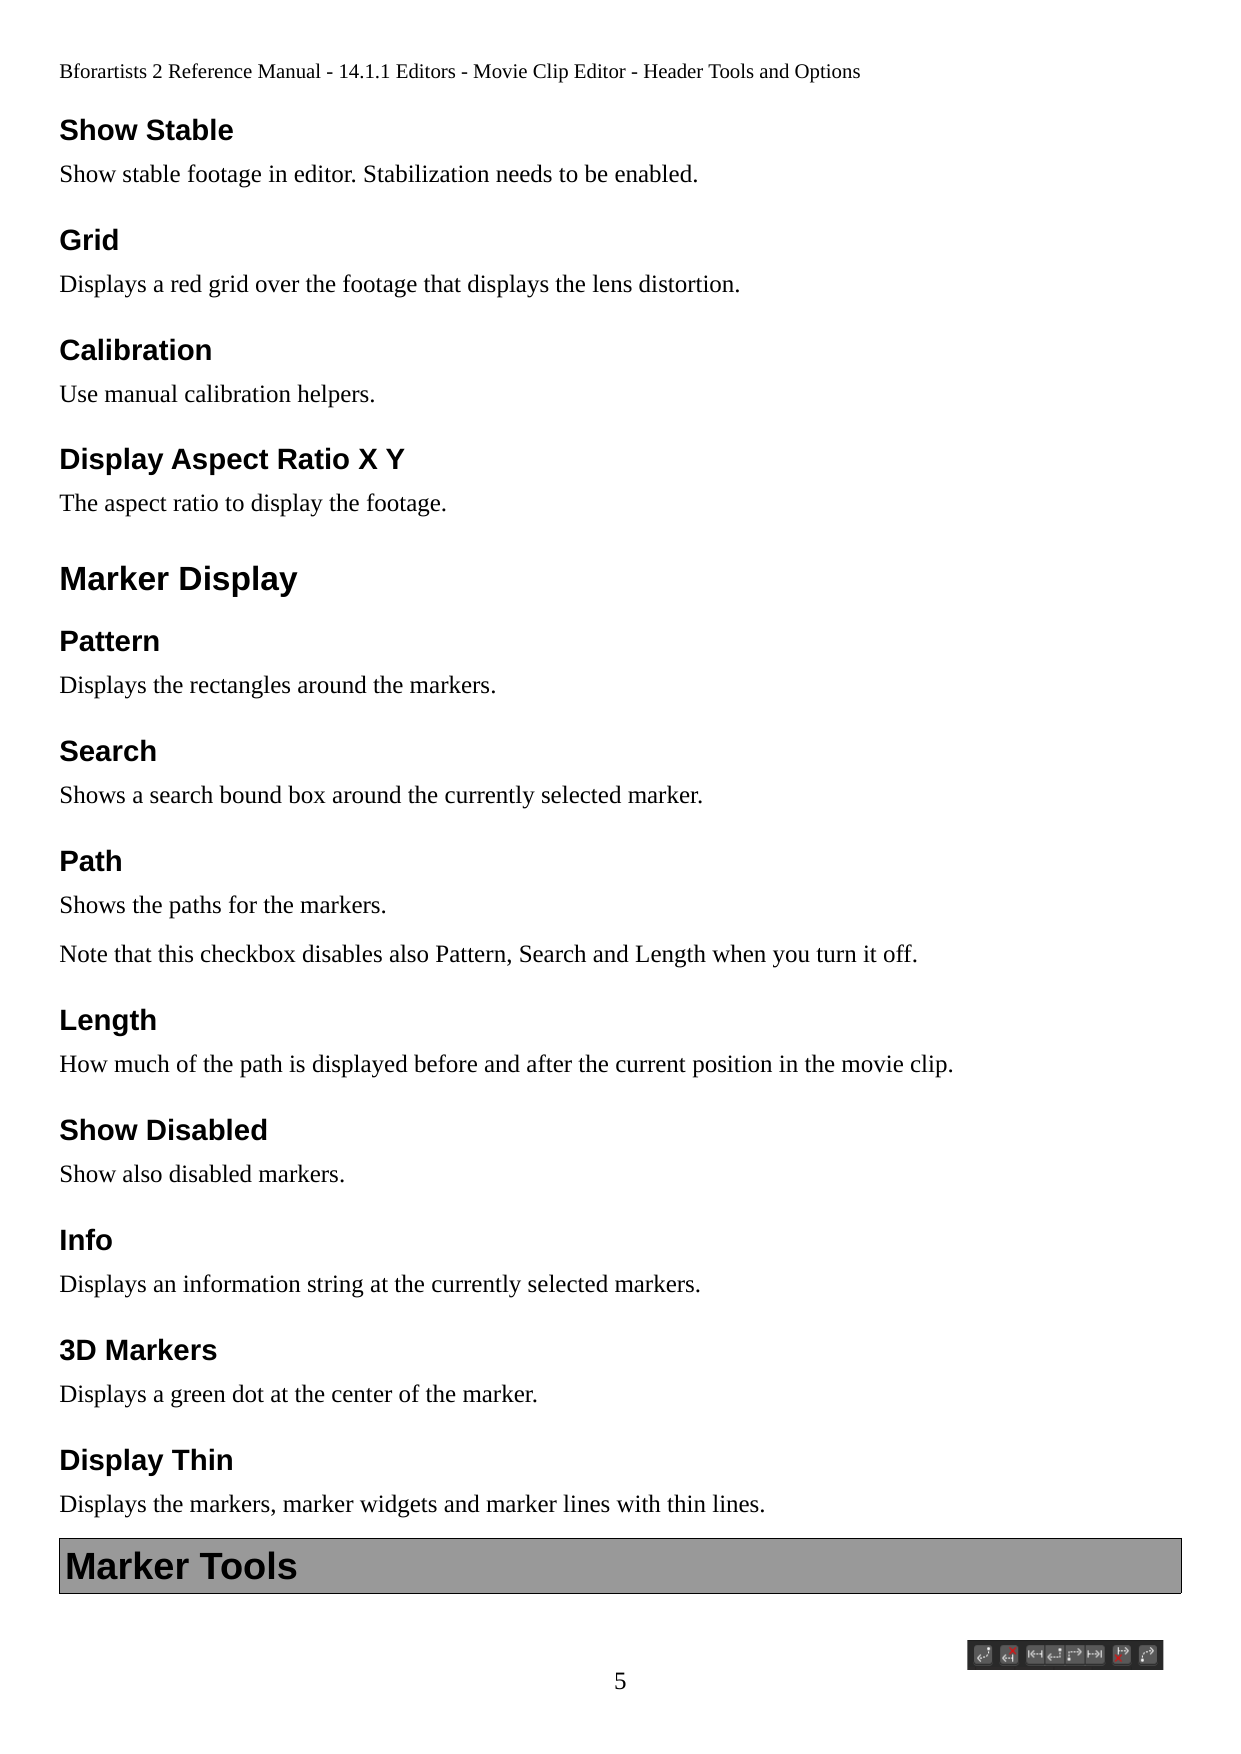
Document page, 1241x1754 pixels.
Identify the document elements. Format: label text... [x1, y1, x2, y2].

subtitle Path [59, 844, 1181, 878]
subtitle Search [59, 734, 1181, 768]
picture [967, 1640, 1164, 1670]
subtitle Pattern [59, 624, 1181, 658]
subtitle Show Stable [59, 113, 1181, 146]
subtitle 3D Markers [59, 1333, 1181, 1366]
text Displays the rectangles around the markers. [59, 670, 1181, 699]
subtitle Show Disabled [59, 1113, 1181, 1147]
text Displays a red grid over the footage that displays the lens distortion. [59, 269, 1181, 297]
text The aspect ratio to display the footage. [59, 488, 1181, 517]
text Show also disabled markers. [59, 1159, 1181, 1188]
subtitle Info [59, 1223, 1181, 1256]
text Note that this checkbox disables also Pattern, Search and Length when you turn it off. [59, 939, 1181, 968]
table_header Marker Tools [60, 1539, 1181, 1593]
text Displays an information string at the currently selected markers. [59, 1269, 1181, 1298]
text Show stable footage in editor. Stabilization needs to be enabled. [59, 159, 1181, 188]
text Shows a search bound box around the currently selected marker. [59, 780, 1181, 809]
text Use manual calibration helpers. [59, 379, 1181, 407]
text Displays the markers, marker widgets and marker lines with thin lines. [59, 1489, 1181, 1517]
subtitle Grid [59, 222, 1181, 256]
text Shows the paths for the markers. [59, 890, 1181, 919]
subtitle Display Thin [59, 1442, 1181, 1476]
subtitle Length [59, 1003, 1181, 1037]
text How much of the path is displayed before and after the current position in the movie clip. [59, 1049, 1181, 1078]
text Displays a green dot at the center of the marker. [59, 1379, 1181, 1408]
subtitle Calibration [59, 332, 1181, 366]
subtitle Marker Display [59, 558, 1181, 597]
subtitle Display Aspect Ratio X Y [59, 442, 1181, 476]
